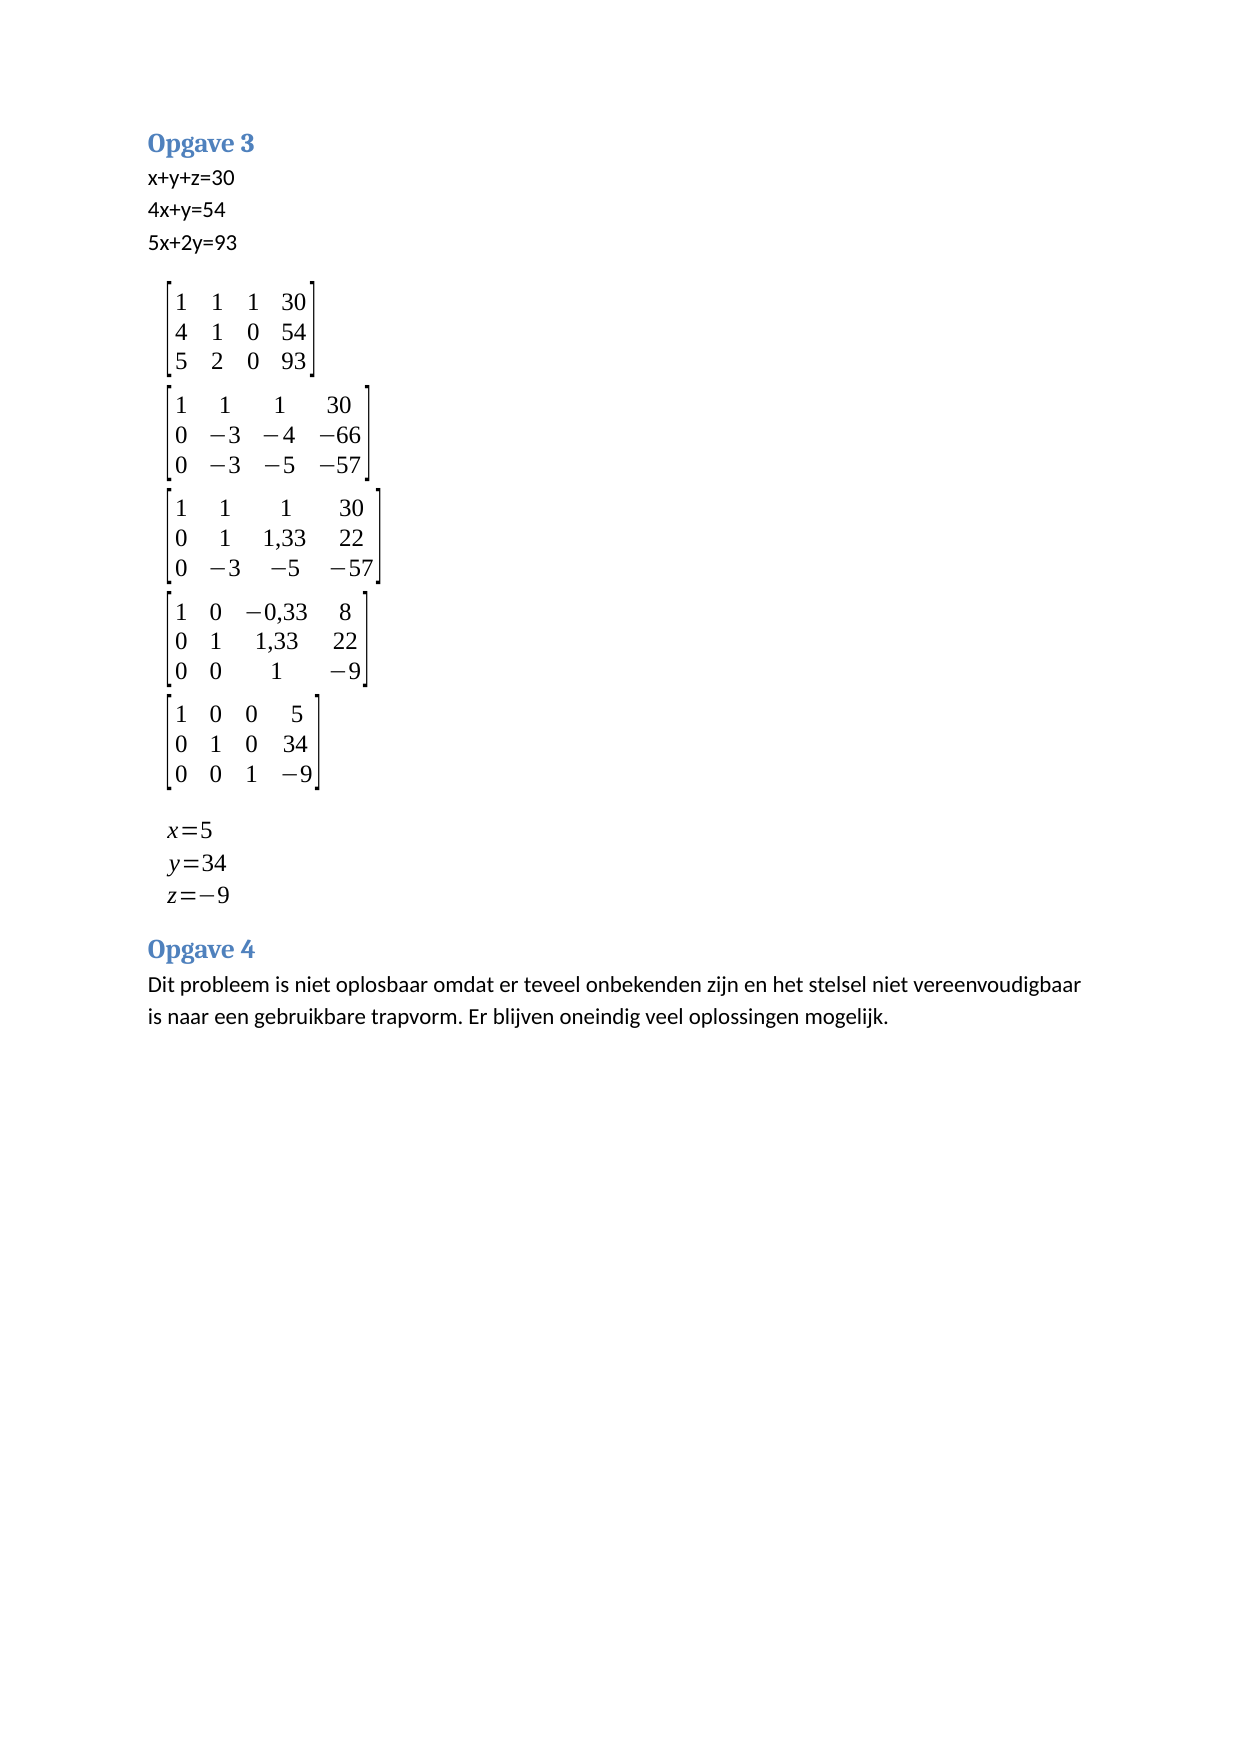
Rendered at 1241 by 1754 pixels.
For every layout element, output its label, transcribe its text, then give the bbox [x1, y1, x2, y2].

text x+y+z=30 4x+y=54 5x+2y=93 [148, 163, 1093, 256]
subtitle Opgave 3 [148, 128, 1093, 159]
subtitle Opgave 4 [148, 934, 1093, 966]
text Dit probleem is niet oplosbaar omdat er teveel onbekenden zijn en het stelsel niet vereenvoudigbaar is naar een gebruikbare trapvorm. Er blijven oneindig veel oplossingen mogelijk. [148, 970, 1093, 1031]
